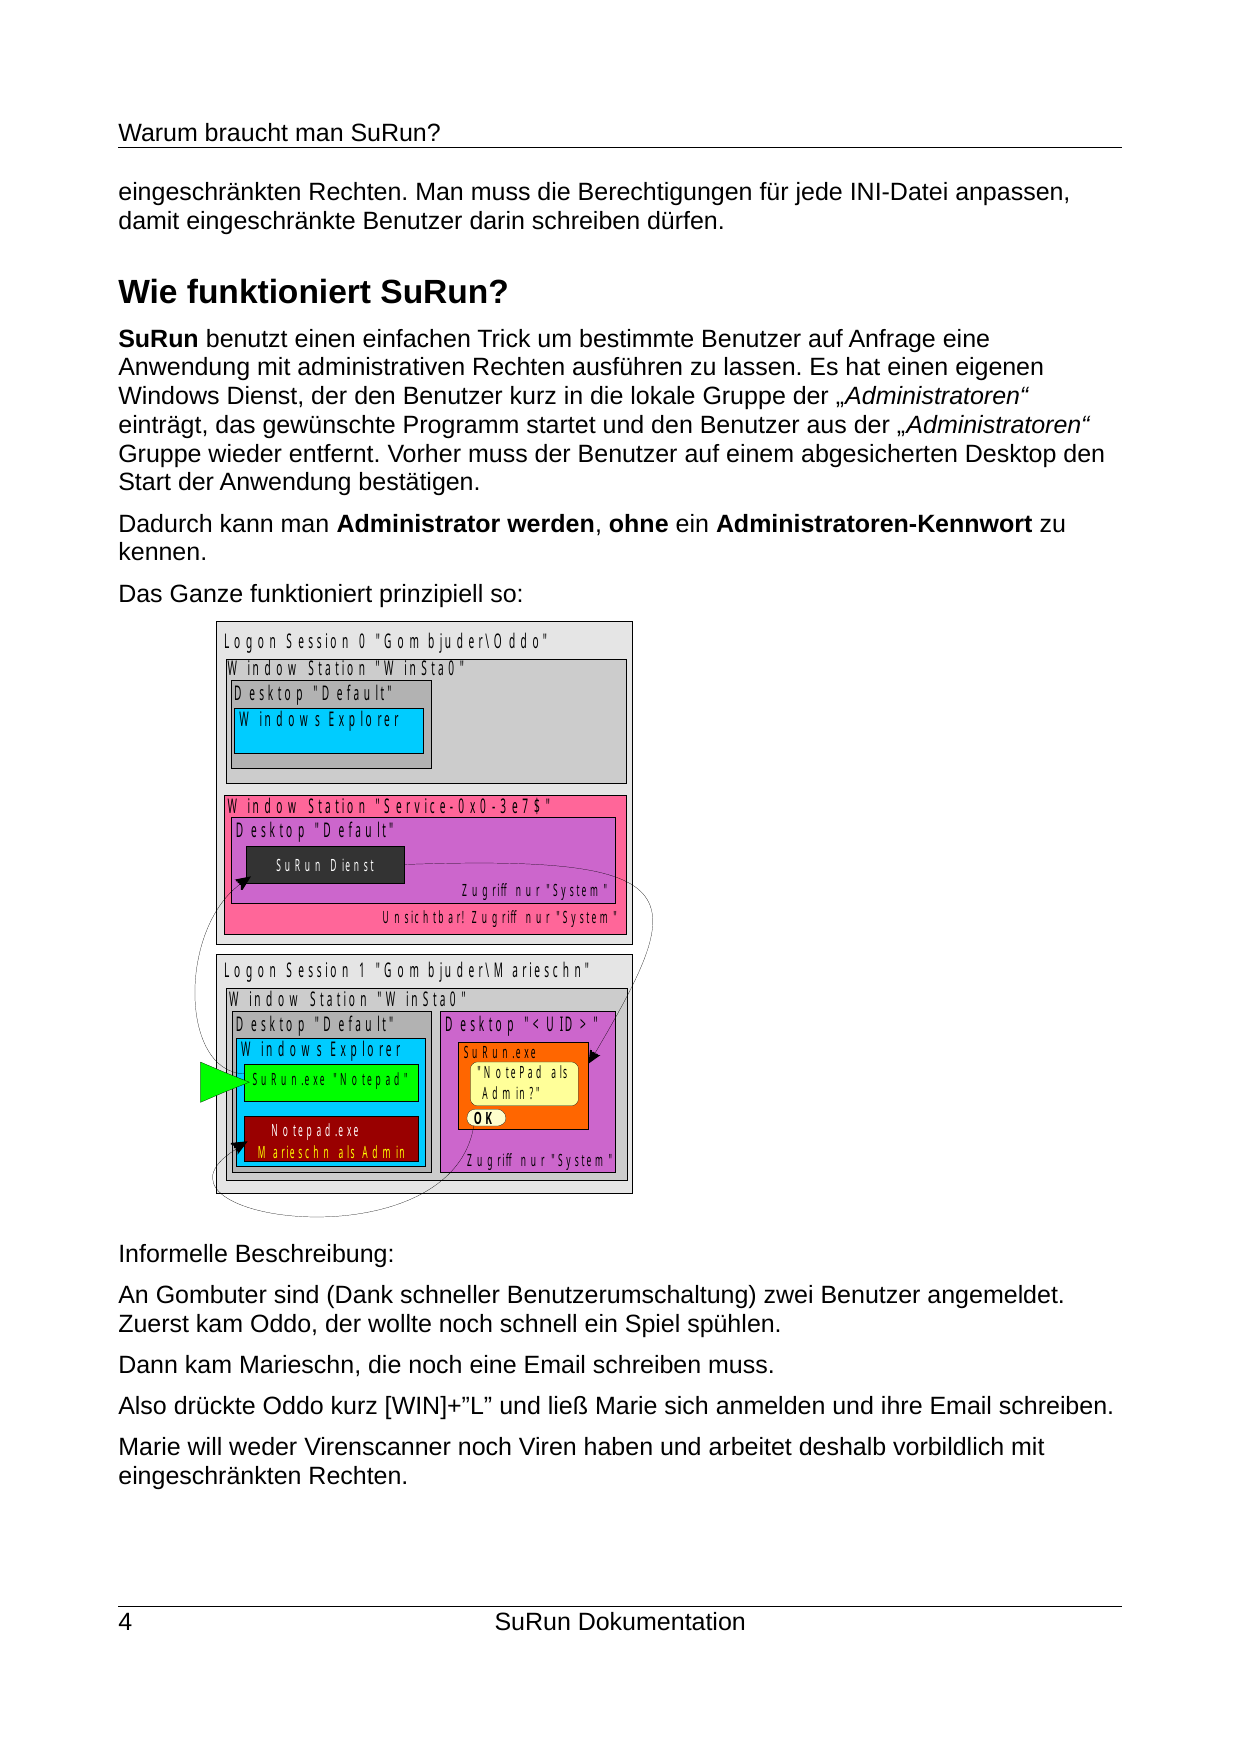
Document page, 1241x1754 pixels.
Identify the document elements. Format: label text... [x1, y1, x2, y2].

text SuRun benutzt einen einfachen Trick um bestimmte Benutzer auf Anfrage eine Anwendung mit administrativen Rechten ausführen zu lassen. Es hat einen eigenen Windows Dienst, der den Benutzer kurz in die lokale Gruppe der „Administratoren“ einträgt, das gewünschte Programm startet und den Benutzer aus der „Administratoren“ Gruppe wieder entfernt. Vorher muss der Benutzer auf einem abgesicherten Desktop den Start der Anwendung bestätigen. [118, 323, 1122, 496]
text Das Ganze funktioniert prinzipiell so: [118, 578, 1122, 607]
text Marie will weder Virenscanner noch Viren haben und arbeitet deshalb vorbildlich mit eingeschränkten Rechten. [118, 1432, 1122, 1490]
text Informelle Beschreibung: [118, 1238, 1122, 1267]
text Dadurch kann man Administrator werden, ohne ein Administratoren-Kennwort zu kennen. [118, 508, 1122, 566]
text eingeschränkten Rechten. Man muss die Berechtigungen für jede INI-Datei anpassen, damit eingeschränkte Benutzer darin schreiben dürfen. [118, 177, 1122, 235]
subtitle Wie funktioniert SuRun? [118, 272, 1122, 311]
text An Gombuter sind (Dank schneller Benutzerumschaltung) zwei Benutzer angemeldet. Zuerst kam Oddo, der wollte noch schnell ein Spiel spühlen. [118, 1280, 1122, 1337]
text Also drückte Oddo kurz [WIN]+”L” und ließ Marie sich anmelden und ihre Email schreiben. [118, 1391, 1122, 1420]
text Dann kam Marieschn, die noch eine Email schreiben muss. [118, 1350, 1122, 1378]
